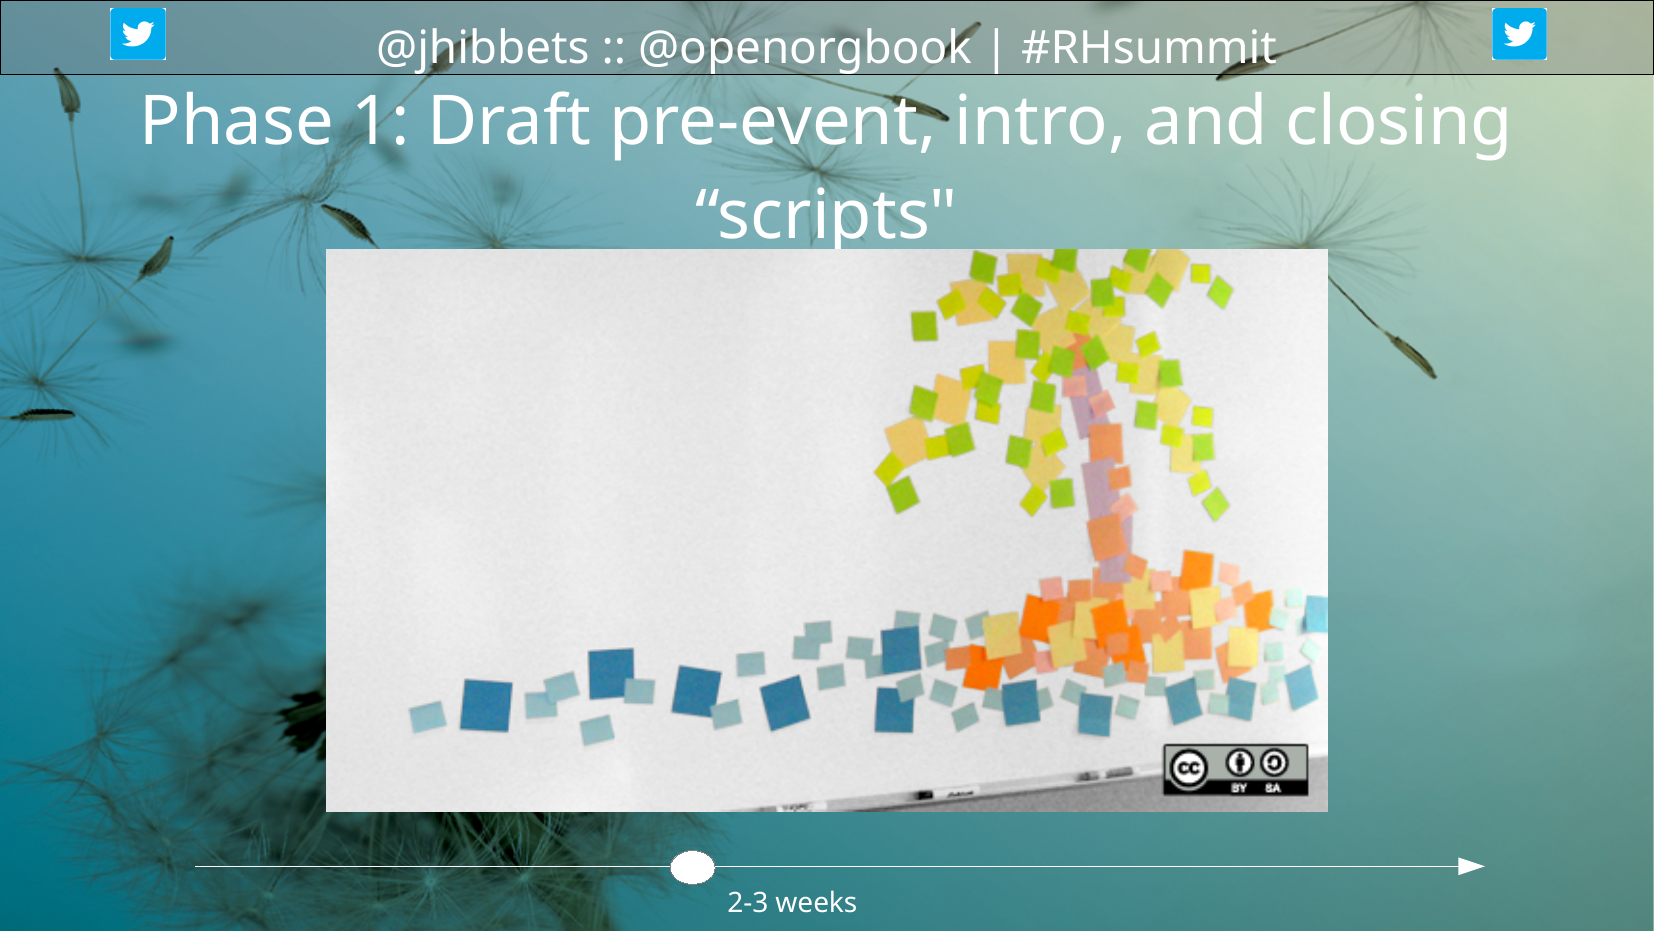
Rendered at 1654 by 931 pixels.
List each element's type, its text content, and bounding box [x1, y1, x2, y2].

picture [0, 75, 1654, 931]
text_box 2-3 weeks [712, 879, 917, 923]
text_box [670, 850, 716, 885]
picture [1505, 22, 1534, 46]
picture [124, 22, 152, 46]
title Phase 1: Draft pre-event, intro, and closing “scripts" [82, 87, 1571, 243]
